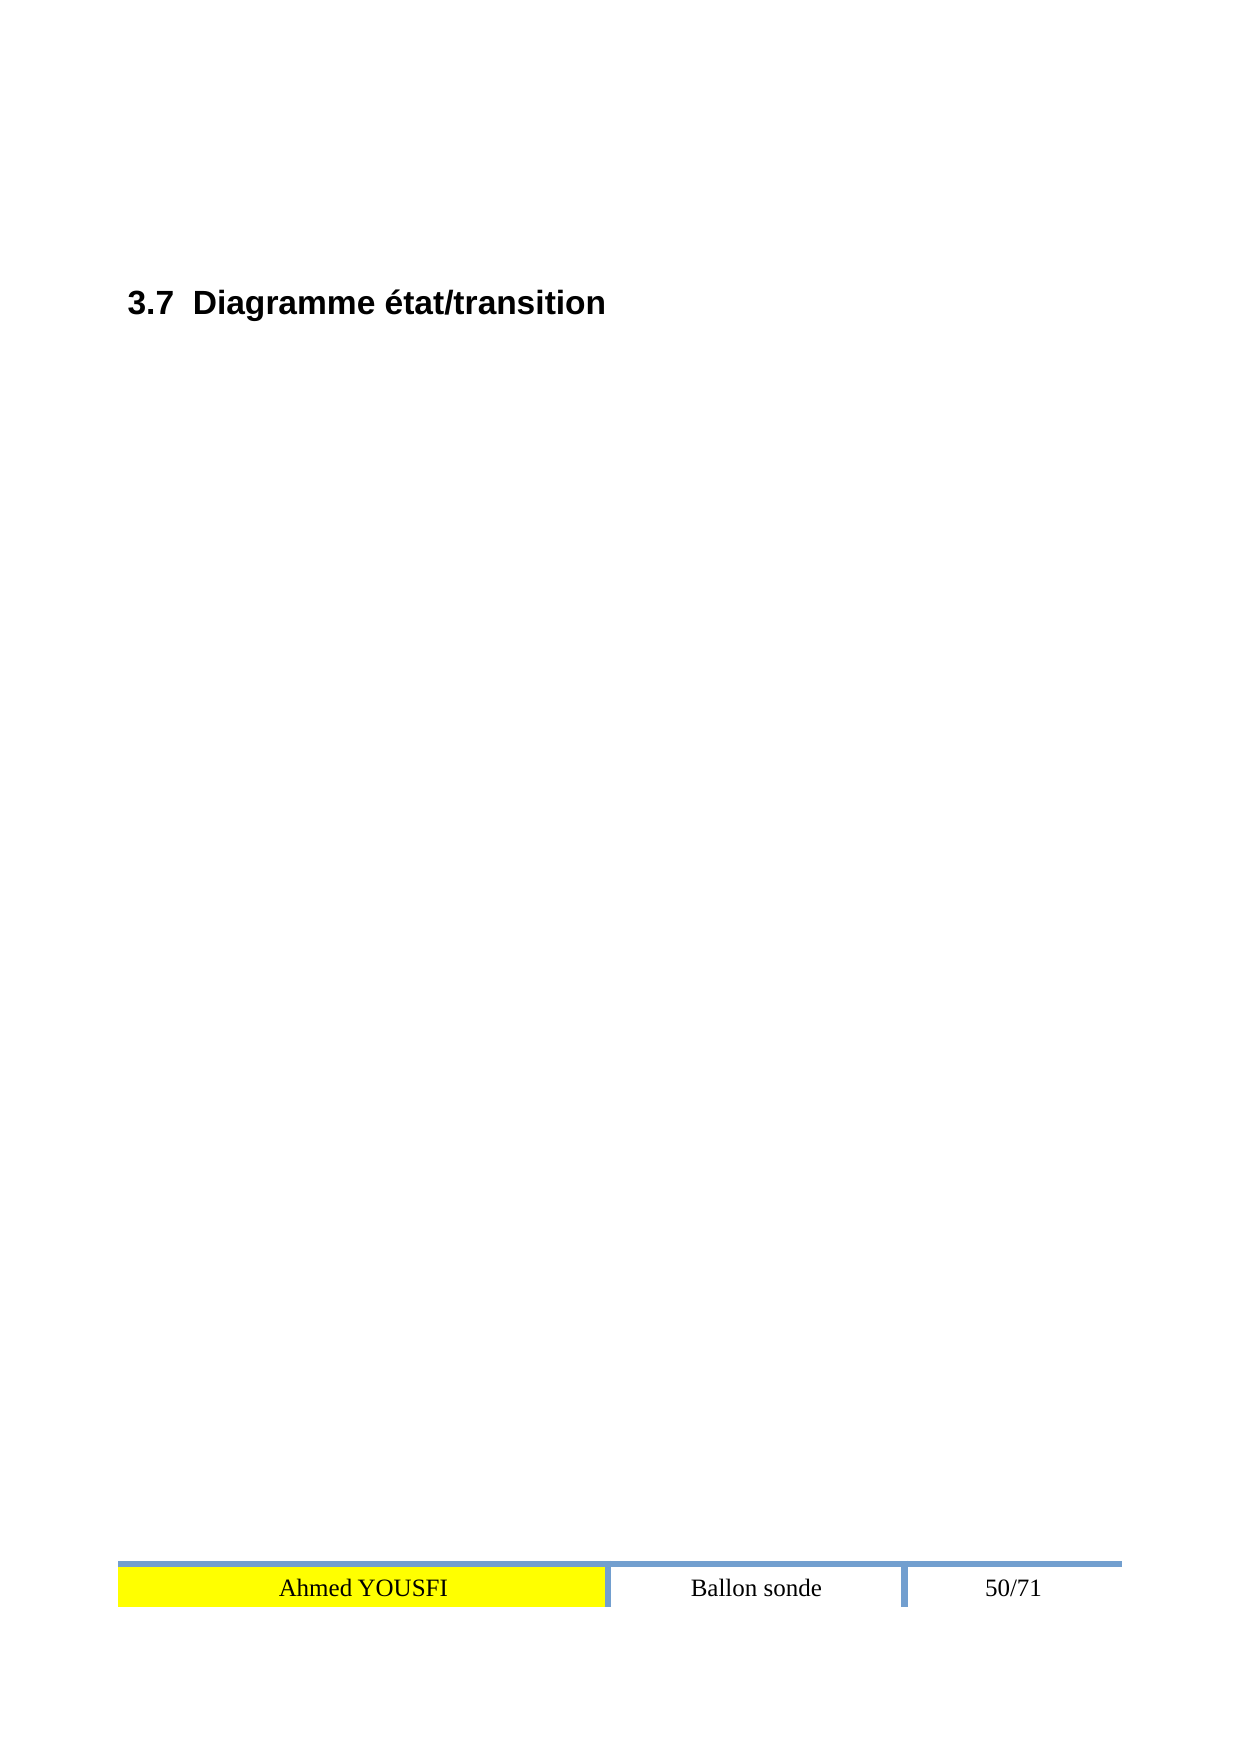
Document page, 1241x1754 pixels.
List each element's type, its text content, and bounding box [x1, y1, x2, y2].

subtitle Diagramme état/transition [118, 283, 1122, 321]
